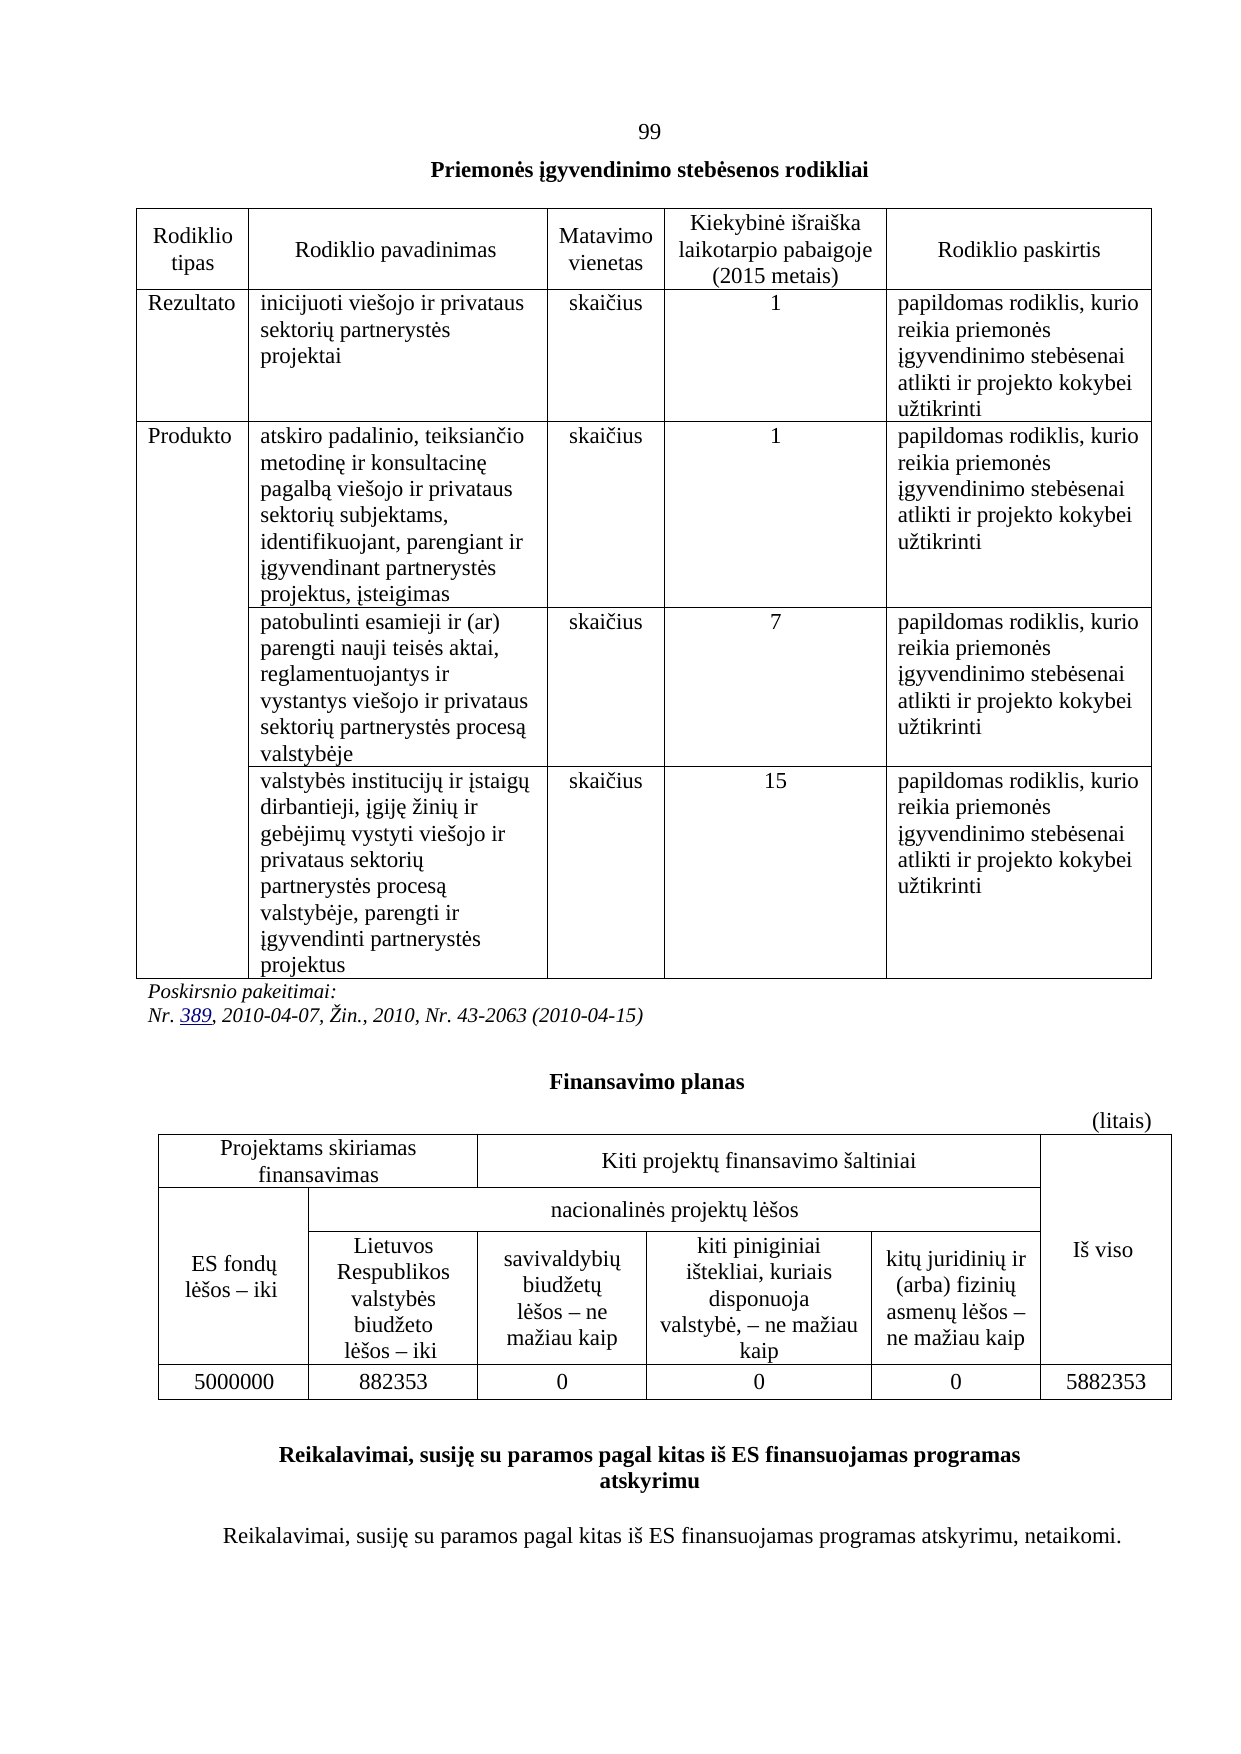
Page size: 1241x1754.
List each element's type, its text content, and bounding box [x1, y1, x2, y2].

text Poskirsnio pakeitimai: [148, 979, 1152, 1003]
table_cell 882353 [309, 1365, 477, 1398]
text (litais) [148, 1107, 1152, 1133]
table_header Matavimo vienetas [548, 209, 664, 288]
table_cell atskiro padalinio, teiksiančio metodinę ir konsultacinę pagalbą viešojo ir privataus sektorių subjektams, identifikuojant, parengiant ir įgyvendinant partnerystės projektus, įsteigimas [249, 422, 547, 607]
table_cell savivaldybių biudžetų lėšos – ne mažiau kaip [478, 1232, 646, 1364]
text Reikalavimai, susiję su paramos pagal kitas iš ES finansuojamas programas atskyrimu [148, 1441, 1152, 1493]
table_cell papildomas rodiklis, kurio reikia priemonės įgyvendinimo stebėsenai atlikti ir projekto kokybei užtikrinti [887, 608, 1151, 766]
text Nr. 389, 2010-04-07, Žin., 2010, Nr. 43-2063 (2010-04-15) [148, 1003, 1152, 1027]
table_header Kiti projektų finansavimo šaltiniai [478, 1135, 1040, 1187]
table_cell 0 [872, 1365, 1040, 1398]
table_cell valstybės institucijų ir įstaigų dirbantieji, įgiję žinių ir gebėjimų vystyti viešojo ir privataus sektorių partnerystės procesą valstybėje, parengti ir įgyvendinti partnerystės projektus [249, 767, 547, 978]
text Finansavimo planas [148, 1068, 1152, 1094]
table_cell Lietuvos Respublikos valstybės biudžeto lėšos – iki [309, 1232, 477, 1364]
table_cell papildomas rodiklis, kurio reikia priemonės įgyvendinimo stebėsenai atlikti ir projekto kokybei užtikrinti [887, 290, 1151, 421]
table_cell 0 [478, 1365, 646, 1398]
text Priemonės įgyvendinimo stebėsenos rodikliai [148, 156, 1152, 182]
table_cell Rezultato [137, 290, 248, 421]
table_header Iš viso [1041, 1135, 1171, 1364]
table_cell 1 [665, 422, 886, 607]
table_cell skaičius [548, 422, 664, 607]
table_header Rodiklio pavadinimas [249, 209, 547, 288]
table_header Projektams skiriamas finansavimas [159, 1135, 477, 1187]
table_header Rodiklio paskirtis [887, 209, 1151, 288]
table_cell 15 [665, 767, 886, 978]
table_cell patobulinti esamieji ir (ar) parengti nauji teisės aktai, reglamentuojantys ir vystantys viešojo ir privataus sektorių partnerystės procesą valstybėje [249, 608, 547, 766]
table_cell papildomas rodiklis, kurio reikia priemonės įgyvendinimo stebėsenai atlikti ir projekto kokybei užtikrinti [887, 767, 1151, 978]
table_cell 5882353 [1041, 1365, 1171, 1398]
table_cell Produkto [137, 422, 248, 766]
table_cell ES fondų lėšos – iki [159, 1188, 308, 1364]
table_cell inicijuoti viešojo ir privataus sektorių partnerystės projektai [249, 290, 547, 421]
text Reikalavimai, susiję su paramos pagal kitas iš ES finansuojamas programas atskyrimu, netaikomi. [148, 1522, 1152, 1548]
table_cell kiti piniginiai ištekliai, kuriais disponuoja valstybė, – ne mažiau kaip [647, 1232, 871, 1364]
table_cell 1 [665, 290, 886, 421]
table_cell [137, 766, 248, 978]
table_header Kiekybinė išraiška laikotarpio pabaigoje (2015 metais) [665, 209, 886, 288]
table_cell kitų juridinių ir (arba) fizinių asmenų lėšos – ne mažiau kaip [872, 1232, 1040, 1364]
table_cell 0 [647, 1365, 871, 1398]
table_cell papildomas rodiklis, kurio reikia priemonės įgyvendinimo stebėsenai atlikti ir projekto kokybei užtikrinti [887, 422, 1151, 607]
table_cell nacionalinės projektų lėšos [309, 1188, 1040, 1231]
table_cell 5000000 [159, 1365, 308, 1398]
table_cell skaičius [548, 767, 664, 978]
table_cell skaičius [548, 290, 664, 421]
table_header Rodiklio tipas [137, 209, 248, 288]
table_cell skaičius [548, 608, 664, 766]
table_cell 7 [665, 608, 886, 766]
